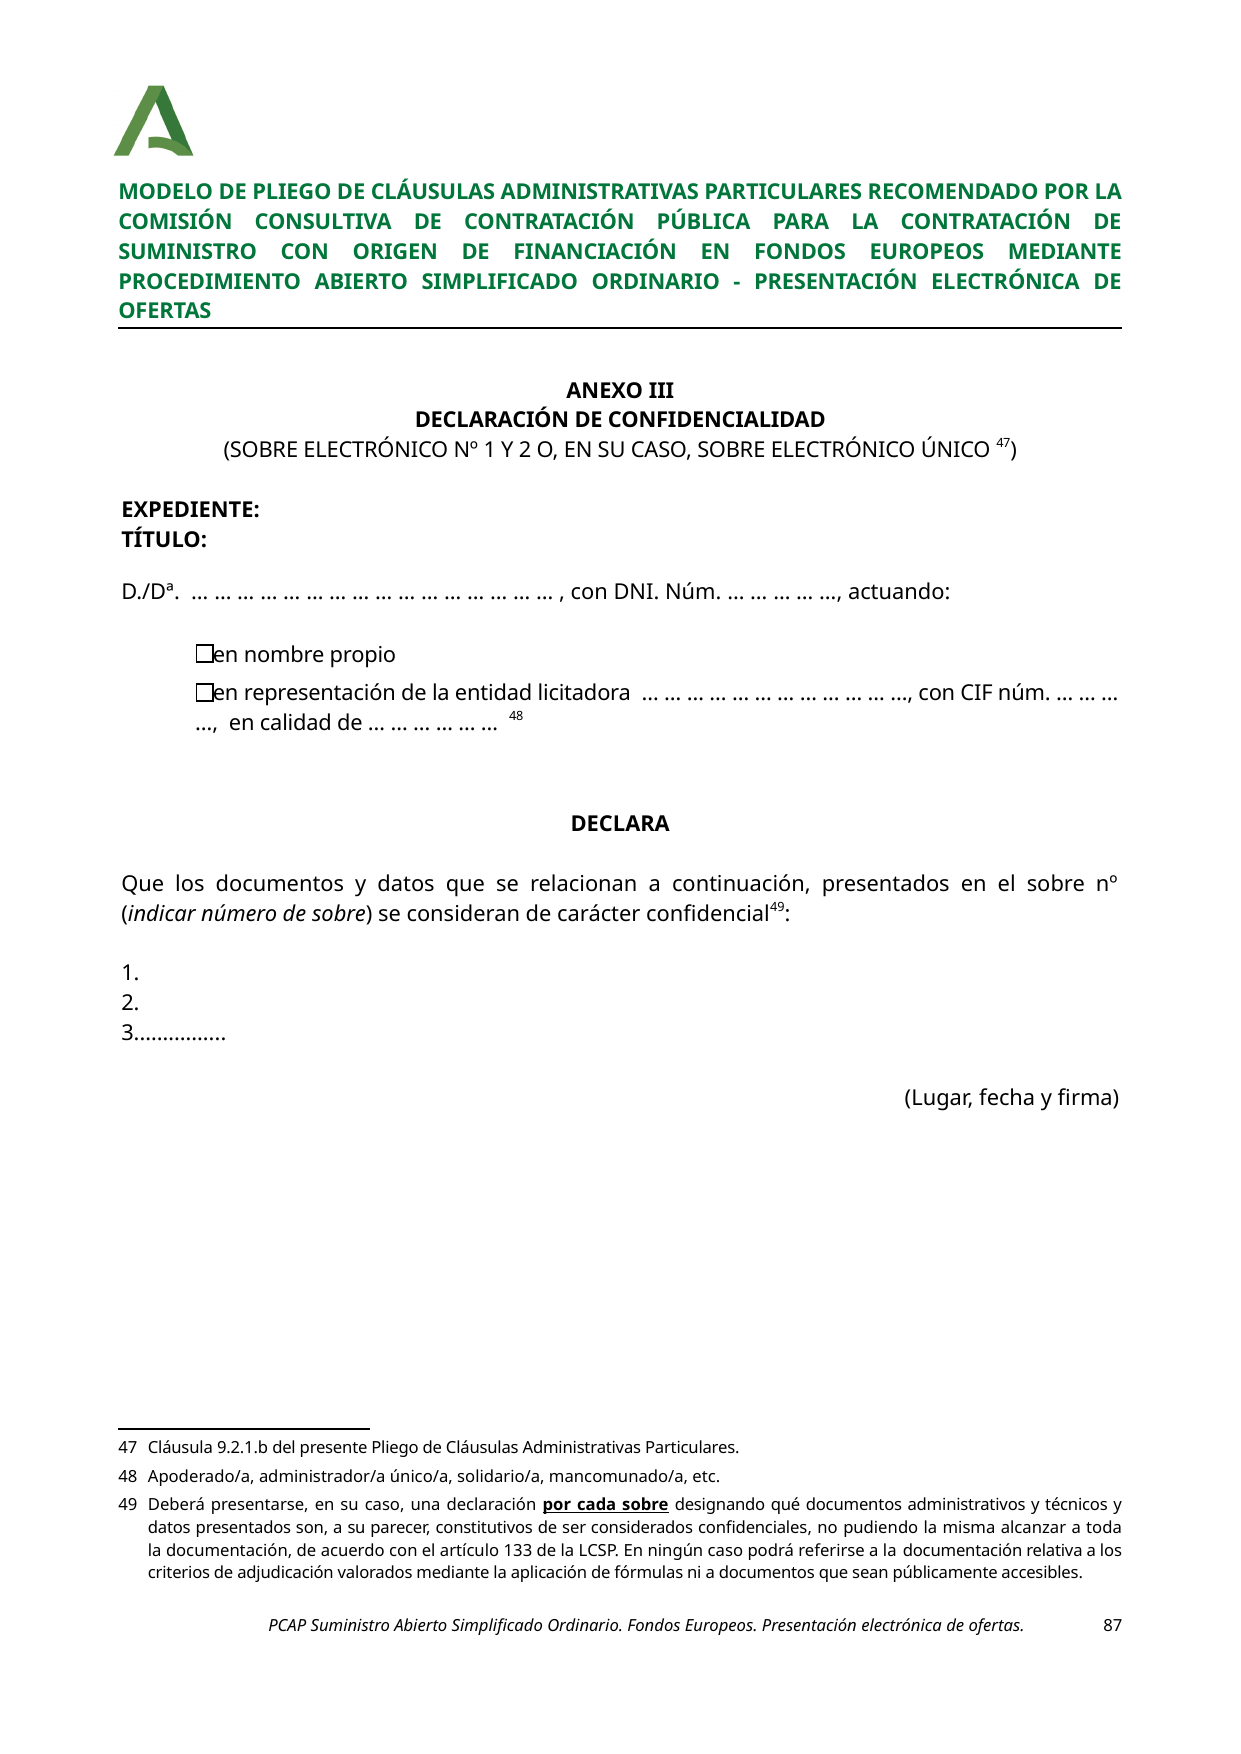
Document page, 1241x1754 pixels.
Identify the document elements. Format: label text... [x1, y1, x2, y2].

text 2. [118, 987, 1122, 1017]
text Cláusula 9.2.1.b del presente Pliego de Cláusulas Administrativas Particulares. [118, 1436, 1122, 1458]
text (SOBRE ELECTRÓNICO Nº 1 Y 2 O, EN SU CASO, SOBRE ELECTRÓNICO ÚNICO ) [118, 434, 1122, 464]
text MODELO DE PLIEGO DE CLÁUSULAS ADMINISTRATIVAS PARTICULARES RECOMENDADO POR LA COMISIÓN CONSULTIVA DE CONTRATACIÓN PÚBLICA PARA LA CONTRATACIÓN DE SUMINISTRO CON ORIGEN DE FINANCIACIÓN EN FONDOS EUROPEOS MEDIANTE PROCEDIMIENTO ABIERTO SIMPLIFICADO ORDINARIO - PRESENTACIÓN ELECTRÓNICA DE OFERTAS [118, 176, 1122, 327]
picture [109, 81, 198, 160]
text 1. [118, 957, 1122, 987]
text ANEXO III [118, 372, 1122, 404]
text 3.…………... [118, 1017, 1122, 1047]
text DECLARA [118, 808, 1122, 838]
text en representación de la entidad licitadora … … … … … … … … … … … …, con CIF núm. … … … …, en calidad de … … … … … … [192, 674, 1122, 740]
text EXPEDIENTE: [118, 494, 1122, 524]
text Apoderado/a, administrador/a único/a, solidario/a, mancomunado/a, etc. [118, 1464, 1122, 1487]
text Deberá presentarse, en su caso, una declaración por cada sobre designando qué documentos administrativos y técnicos y datos presentados son, a su parecer, constitutivos de ser considerados confidenciales, no pudiendo la misma alcanzar a toda la documentación, de acuerdo con el artículo 133 de la LCSP. En ningún caso podrá referirse a la documentación relativa a los criterios de adjudicación valorados mediante la aplicación de fórmulas ni a documentos que sean públicamente accesibles. [118, 1493, 1122, 1584]
text (Lugar, fecha y firma) [118, 1079, 1122, 1112]
text TÍTULO: [118, 524, 1122, 553]
text en nombre propio [189, 639, 1122, 668]
text Que los documentos y datos que se relacionan a continuación, presentados en el sobre nº (indicar número de sobre) se consideran de carácter confidencial: [118, 868, 1122, 928]
text DECLARACIÓN DE CONFIDENCIALIDAD [118, 404, 1122, 434]
text D./Dª. … … … … … … … … … … … … … … … … , con DNI. Núm. … … … … …, actuando: [118, 576, 1122, 606]
